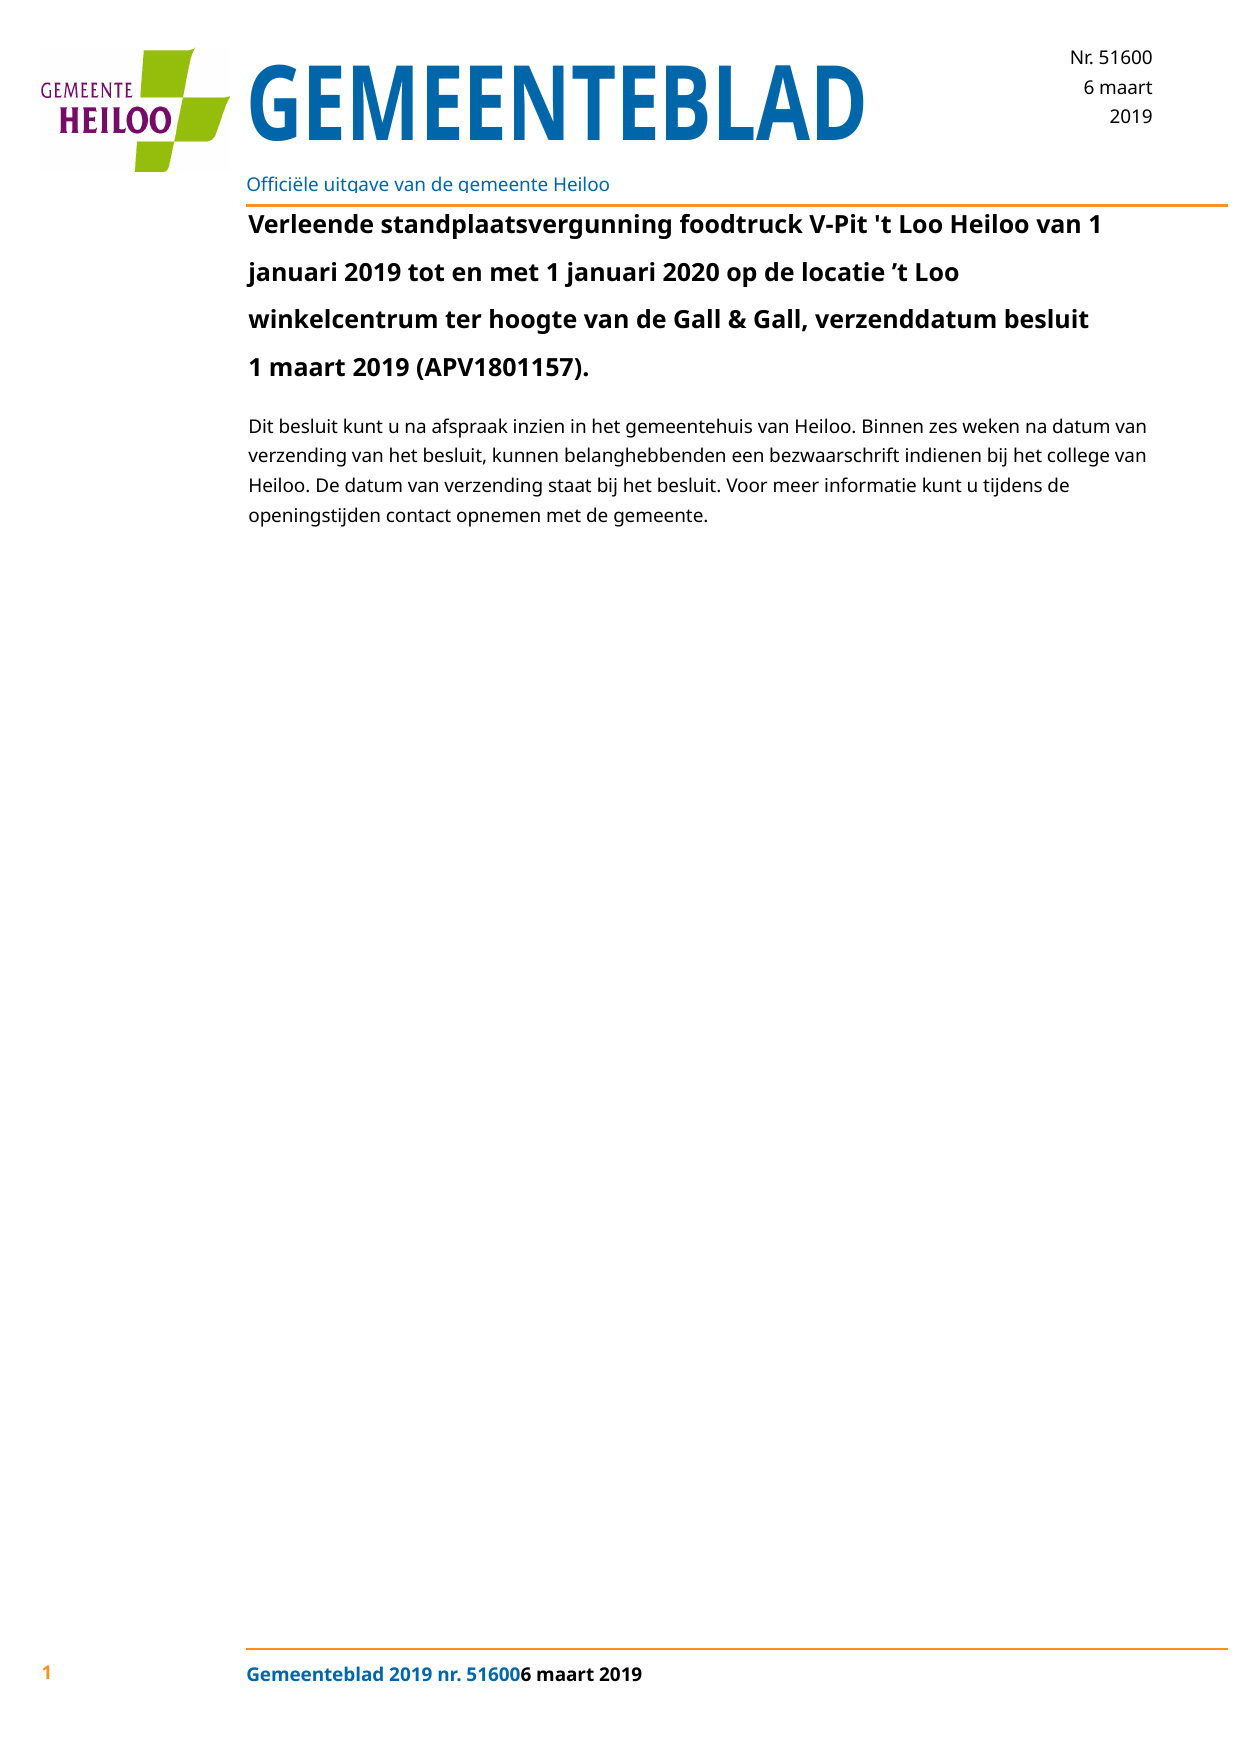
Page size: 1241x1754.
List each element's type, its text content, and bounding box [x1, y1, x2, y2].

text Dit besluit kunt u na afspraak inzien in het gemeentehuis van Heiloo. Binnen zes weken na datum van verzending van het besluit, kunnen belanghebbenden een bezwaarschrift indienen bij het college van Heiloo. De datum van verzending staat bij het besluit. Voor meer informatie kunt u tijdens de openingstijden contact opnemen met de gemeente. [248, 413, 1152, 528]
text Verleende standplaatsvergunning foodtruck V-Pit 't Loo Heiloo van 1 januari 2019 tot en met 1 januari 2020 op de locatie ’t Loo winkelcentrum ter hoogte van de Gall & Gall, verzenddatum besluit 1 maart 2019 (APV1801157). [248, 207, 1152, 384]
picture [41, 47, 231, 172]
